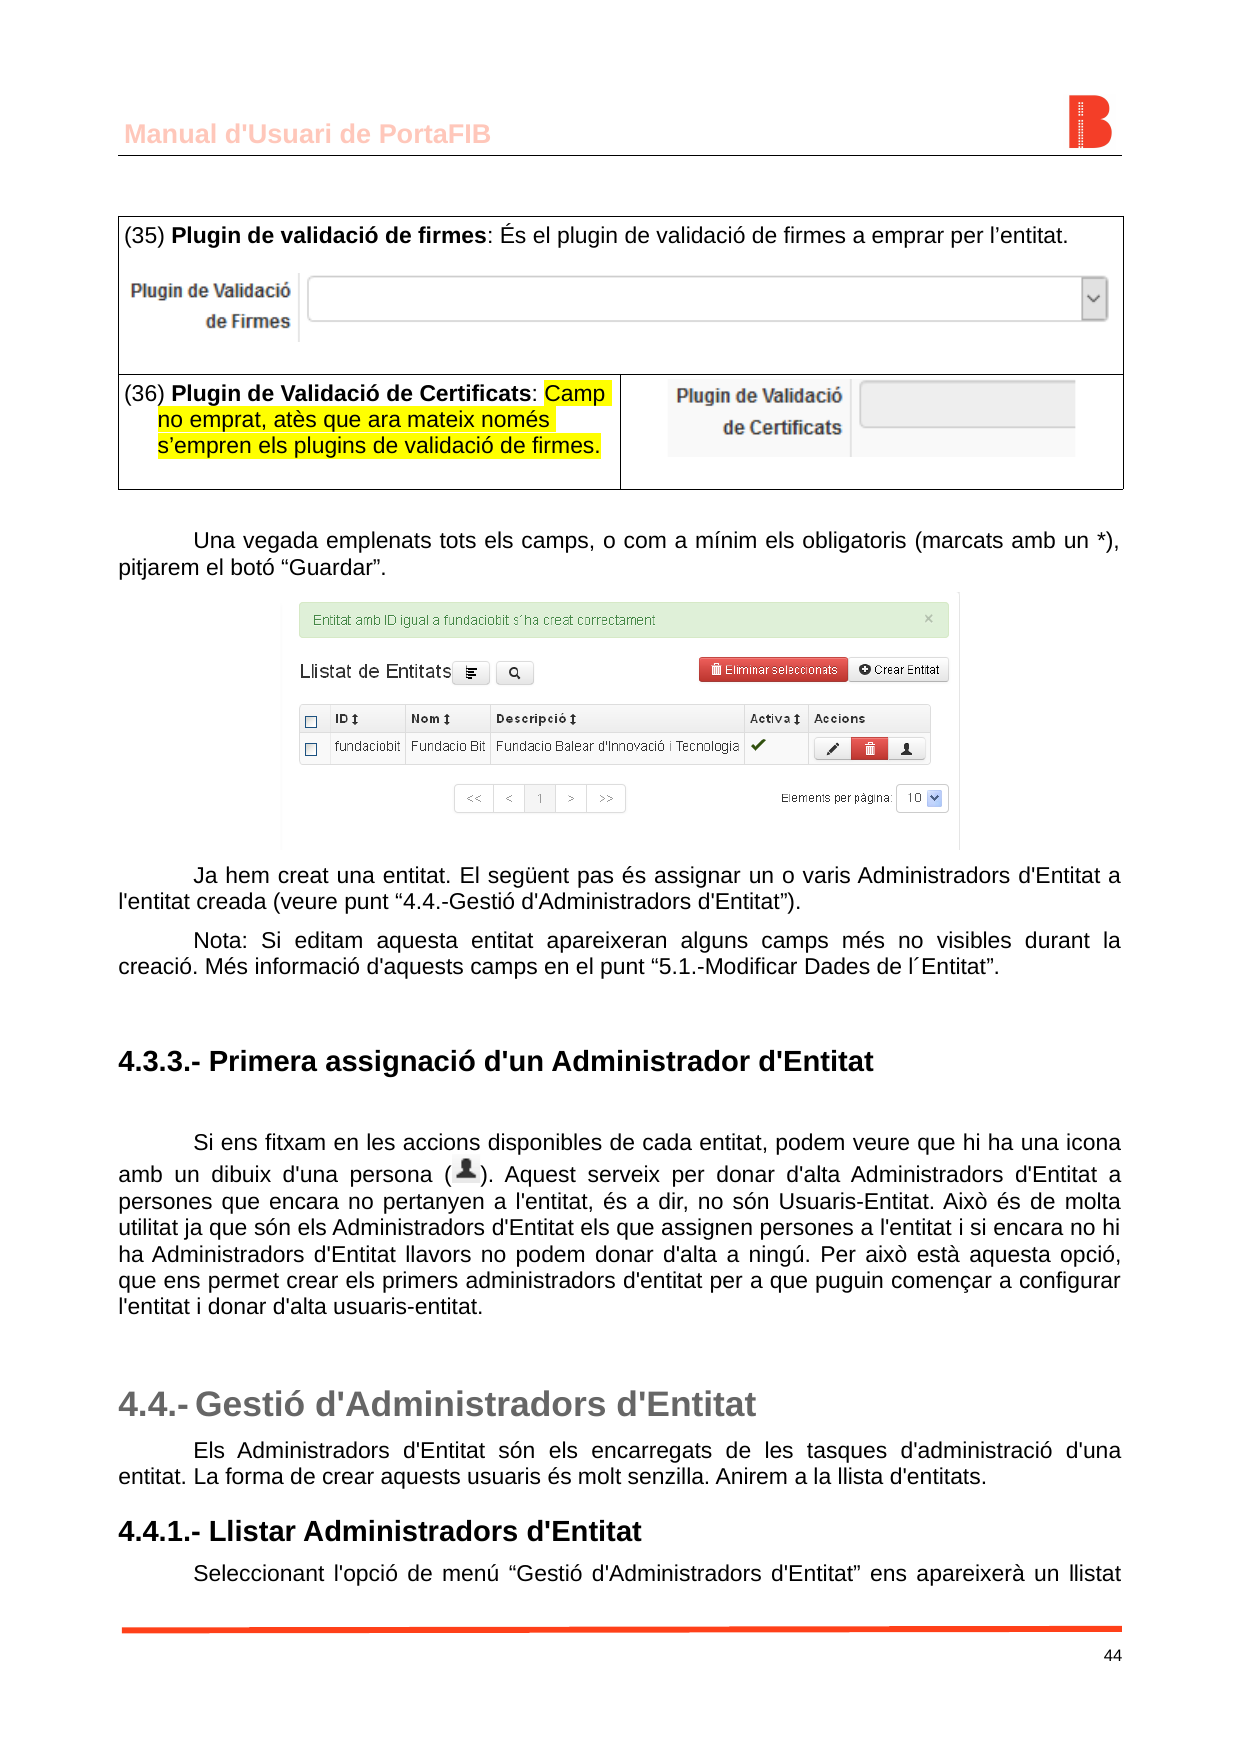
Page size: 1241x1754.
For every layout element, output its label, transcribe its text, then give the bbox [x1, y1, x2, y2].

picture [667, 379, 1076, 457]
table_cell Plugin de validació de firmes: És el plugin de validació de firmes a emprar per l’entitat. [119, 217, 1123, 374]
text Una vegada emplenats tots els camps, o com a mínim els obligatoris (marcats amb un *), pitjarem el botó “Guardar”. [118, 527, 1122, 580]
subtitle Gestió d'Administradors d'Entitat [118, 1383, 1122, 1424]
text Seleccionant l'opció de menú “Gestió d'Administradors d'Entitat” ens apareixerà un llistat [118, 1560, 1122, 1587]
text Si ens fitxam en les accions disponibles de cada entitat, podem veure que hi ha una icona amb un dibuix d'una persona (). Aquest serveix per donar d'alta Administradors d'Entitat a persones que encara no pertanyen a l'entitat, és a dir, no són Usuaris-Entitat. Això és de molta utilitat ja que són els Administradors d'Entitat els que assignen persones a l'entitat i si encara no hi ha Administradors d'Entitat llavors no podem donar d'alta a ningú. Per això està aquesta opció, que ens permet crear els primers administradors d'entitat per a que puguin començar a configurar l'entitat i donar d'alta usuaris-entitat. [118, 1128, 1122, 1319]
table_cell [621, 375, 1123, 488]
picture [452, 1154, 481, 1183]
text Nota: Si editam aquesta entitat apareixeran alguns camps més no visibles durant la creació. Més informació d'aquests camps en el punt “5.1Modificar Dades de l´Entitat”. [118, 927, 1122, 980]
subtitle Llistar Administradors d'Entitat [118, 1514, 1122, 1548]
picture [280, 592, 960, 850]
subtitle Primera assignació d'un Administrador d'Entitat [118, 1043, 1122, 1077]
picture [123, 273, 1118, 342]
text Ja hem creat una entitat. El següent pas és assignar un o varis Administradors d'Entitat a l'entitat creada (veure punt “4.4.-Gestió d'Administradors d'Entitat”). [118, 862, 1122, 914]
text Els Administradors d'Entitat són els encarregats de les tasques d'administració d'una entitat. La forma de crear aquests usuaris és molt senzilla. Anirem a la llista d'entitats. [118, 1437, 1122, 1489]
picture [1063, 94, 1117, 150]
table_cell Plugin de Validació de Certificats: Camp no emprat, atès que ara mateix només s’empren els plugins de validació de firmes. [119, 375, 620, 488]
